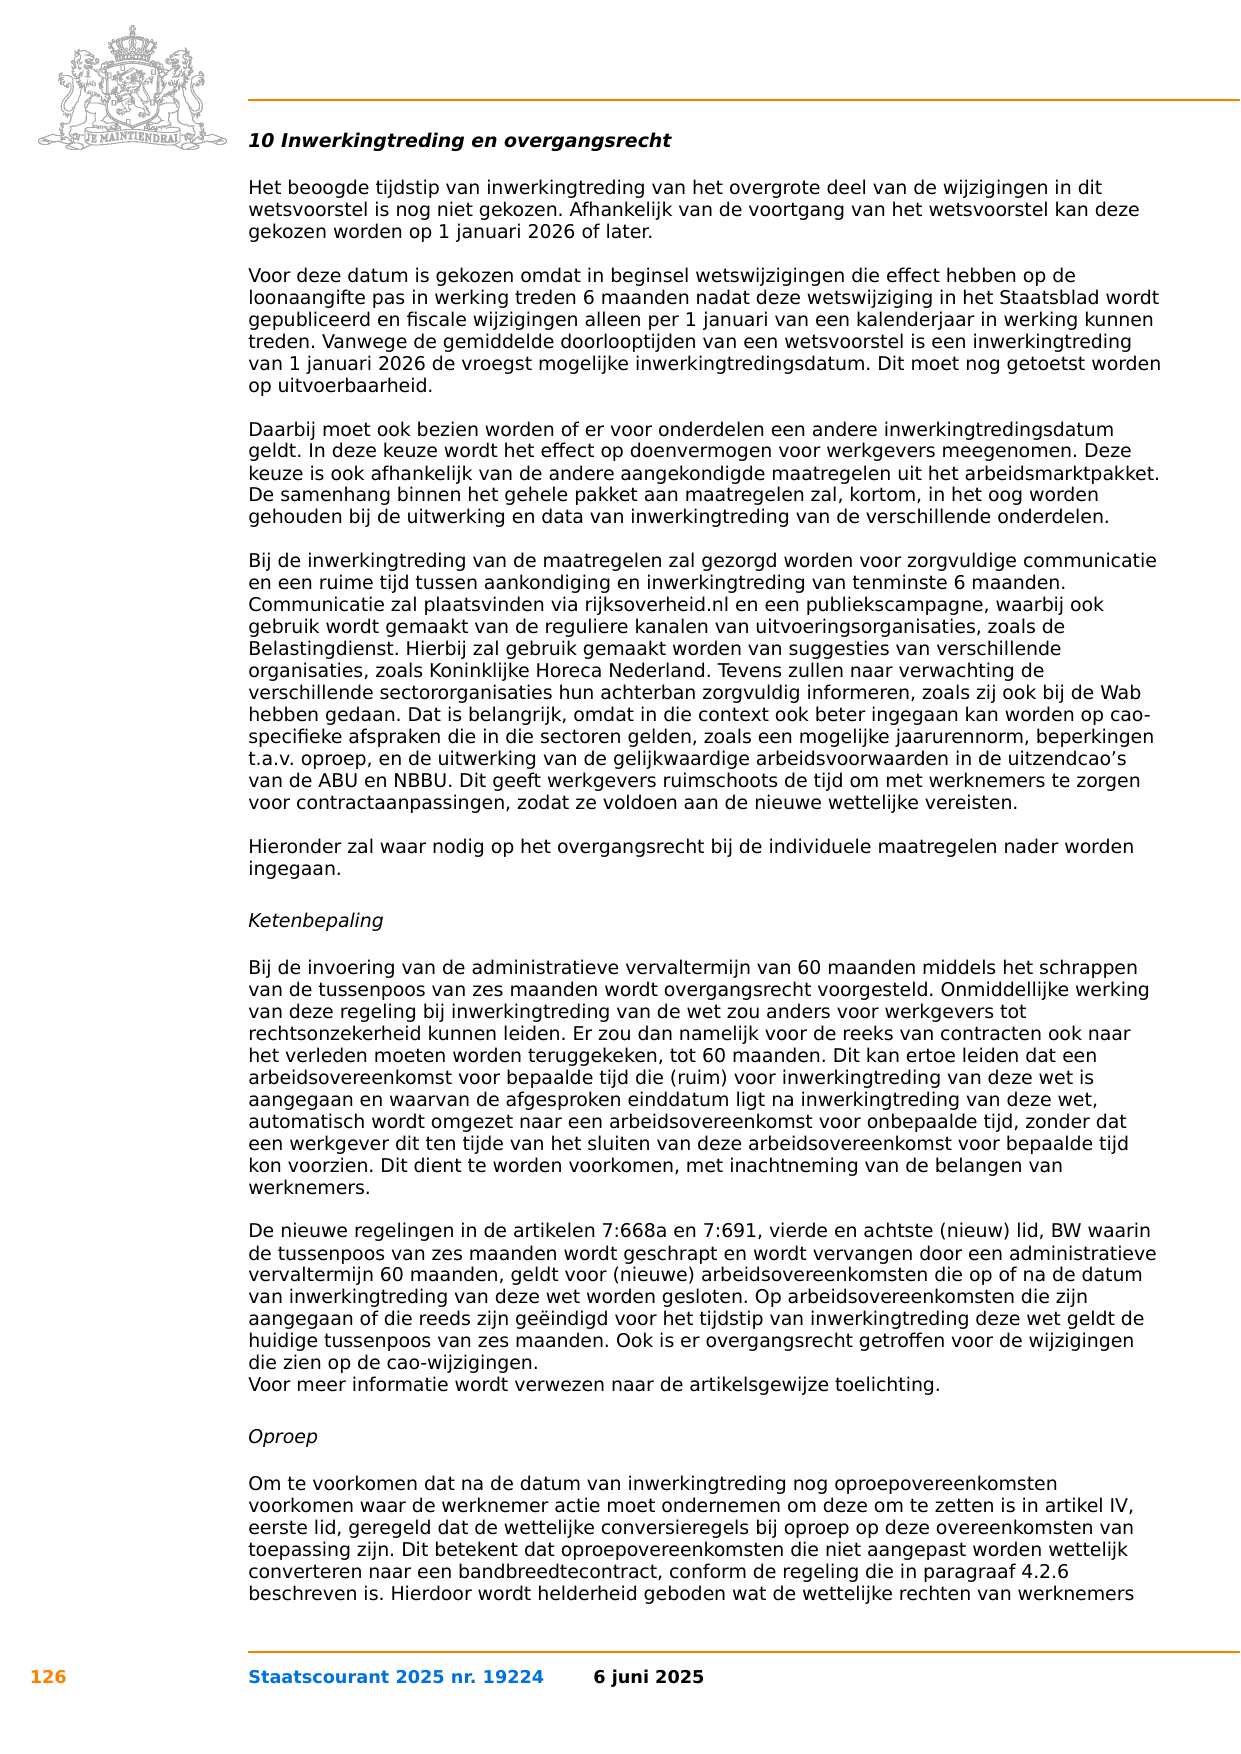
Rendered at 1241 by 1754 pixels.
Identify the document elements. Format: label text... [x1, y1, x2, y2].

text Het beoogde tijdstip van inwerkingtreding van het overgrote deel van de wijzigingen in dit wetsvoorstel is nog niet gekozen. Afhankelijk van de voortgang van het wetsvoorstel kan deze gekozen worden op 1 januari 2026 of later. [248, 177, 1163, 243]
text Bij de inwerkingtreding van de maatregelen zal gezorgd worden voor zorgvuldige communicatie en een ruime tijd tussen aankondiging en inwerkingtreding van tenminste 6 maanden. Communicatie zal plaatsvinden via rijksoverheid.nl en een publiekscampagne, waarbij ook gebruik wordt gemaakt van de reguliere kanalen van uitvoeringsorganisaties, zoals de Belastingdienst. Hierbij zal gebruik gemaakt worden van suggesties van verschillende organisaties, zoals Koninklijke Horeca Nederland. Tevens zullen naar verwachting de verschillende sectororganisaties hun achterban zorgvuldig informeren, zoals zij ook bij de Wab hebben gedaan. Dat is belangrijk, omdat in die context ook beter ingegaan kan worden op cao-specifieke afspraken die in die sectoren gelden, zoals een mogelijke jaarurennorm, beperkingen t.a.v. oproep, en de uitwerking van de gelijkwaardige arbeidsvoorwaarden in de uitzendcao’s van de ABU en NBBU. Dit geeft werkgevers ruimschoots de tijd om met werknemers te zorgen voor contractaanpassingen, zodat ze voldoen aan de nieuwe wettelijke vereisten. [248, 550, 1163, 814]
text Voor meer informatie wordt verwezen naar de artikelsgewijze toelichting. [248, 1374, 1163, 1396]
text De nieuwe regelingen in de artikelen 7:668a en 7:691, vierde en achtste (nieuw) lid, BW waarin de tussenpoos van zes maanden wordt geschrapt en wordt vervangen door een administratieve vervaltermijn 60 maanden, geldt voor (nieuwe) arbeidsovereenkomsten die op of na de datum van inwerkingtreding van deze wet worden gesloten. Op arbeidsovereenkomsten die zijn aangegaan of die reeds zijn geëindigd voor het tijdstip van inwerkingtreding deze wet geldt de huidige tussenpoos van zes maanden. Ook is er overgangsrecht getroffen voor de wijzigingen die zien op de cao-wijzigingen. [248, 1220, 1163, 1374]
picture [38, 25, 227, 150]
subtitle Oproep [248, 1426, 1163, 1448]
text Om te voorkomen dat na de datum van inwerkingtreding nog oproepovereenkomsten voorkomen waar de werknemer actie moet ondernemen om deze om te zetten is in artikel IV, eerste lid, geregeld dat de wettelijke conversieregels bij oproep op deze overeenkomsten van toepassing zijn. Dit betekent dat oproepovereenkomsten die niet aangepast worden wettelijk converteren naar een bandbreedtecontract, conform de regeling die in paragraaf 4.2.6 beschreven is. Hierdoor wordt helderheid geboden wat de wettelijke rechten van werknemers [248, 1473, 1163, 1605]
text Bij de invoering van de administratieve vervaltermijn van 60 maanden middels het schrappen van de tussenpoos van zes maanden wordt overgangsrecht voorgesteld. Onmiddellijke werking van deze regeling bij inwerkingtreding van de wet zou anders voor werkgevers tot rechtsonzekerheid kunnen leiden. Er zou dan namelijk voor de reeks van contracten ook naar het verleden moeten worden teruggekeken, tot 60 maanden. Dit kan ertoe leiden dat een arbeidsovereenkomst voor bepaalde tijd die (ruim) voor inwerkingtreding van deze wet is aangegaan en waarvan de afgesproken einddatum ligt na inwerkingtreding van deze wet, automatisch wordt omgezet naar een arbeidsovereenkomst voor onbepaalde tijd, zonder dat een werkgever dit ten tijde van het sluiten van deze arbeidsovereenkomst voor bepaalde tijd kon voorzien. Dit dient te worden voorkomen, met inachtneming van de belangen van werknemers. [248, 957, 1163, 1198]
subtitle 10 Inwerkingtreding en overgangsrecht [248, 130, 1163, 152]
text Voor deze datum is gekozen omdat in beginsel wetswijzigingen die effect hebben op de loonaangifte pas in werking treden 6 maanden nadat deze wetswijziging in het Staatsblad wordt gepubliceerd en fiscale wijzigingen alleen per 1 januari van een kalenderjaar in werking kunnen treden. Vanwege de gemiddelde doorlooptijden van een wetsvoorstel is een inwerkingtreding van 1 januari 2026 de vroegst mogelijke inwerkingtredingsdatum. Dit moet nog getoetst worden op uitvoerbaarheid. [248, 265, 1163, 397]
text Hieronder zal waar nodig op het overgangsrecht bij de individuele maatregelen nader worden ingegaan. [248, 836, 1163, 880]
text Daarbij moet ook bezien worden of er voor onderdelen een andere inwerkingtredingsdatum geldt. In deze keuze wordt het effect op doenvermogen voor werkgevers meegenomen. Deze keuze is ook afhankelijk van de andere aangekondigde maatregelen uit het arbeidsmarktpakket. De samenhang binnen het gehele pakket aan maatregelen zal, kortom, in het oog worden gehouden bij de uitwerking en data van inwerkingtreding van de verschillende onderdelen. [248, 418, 1163, 528]
subtitle Ketenbepaling [248, 910, 1163, 932]
